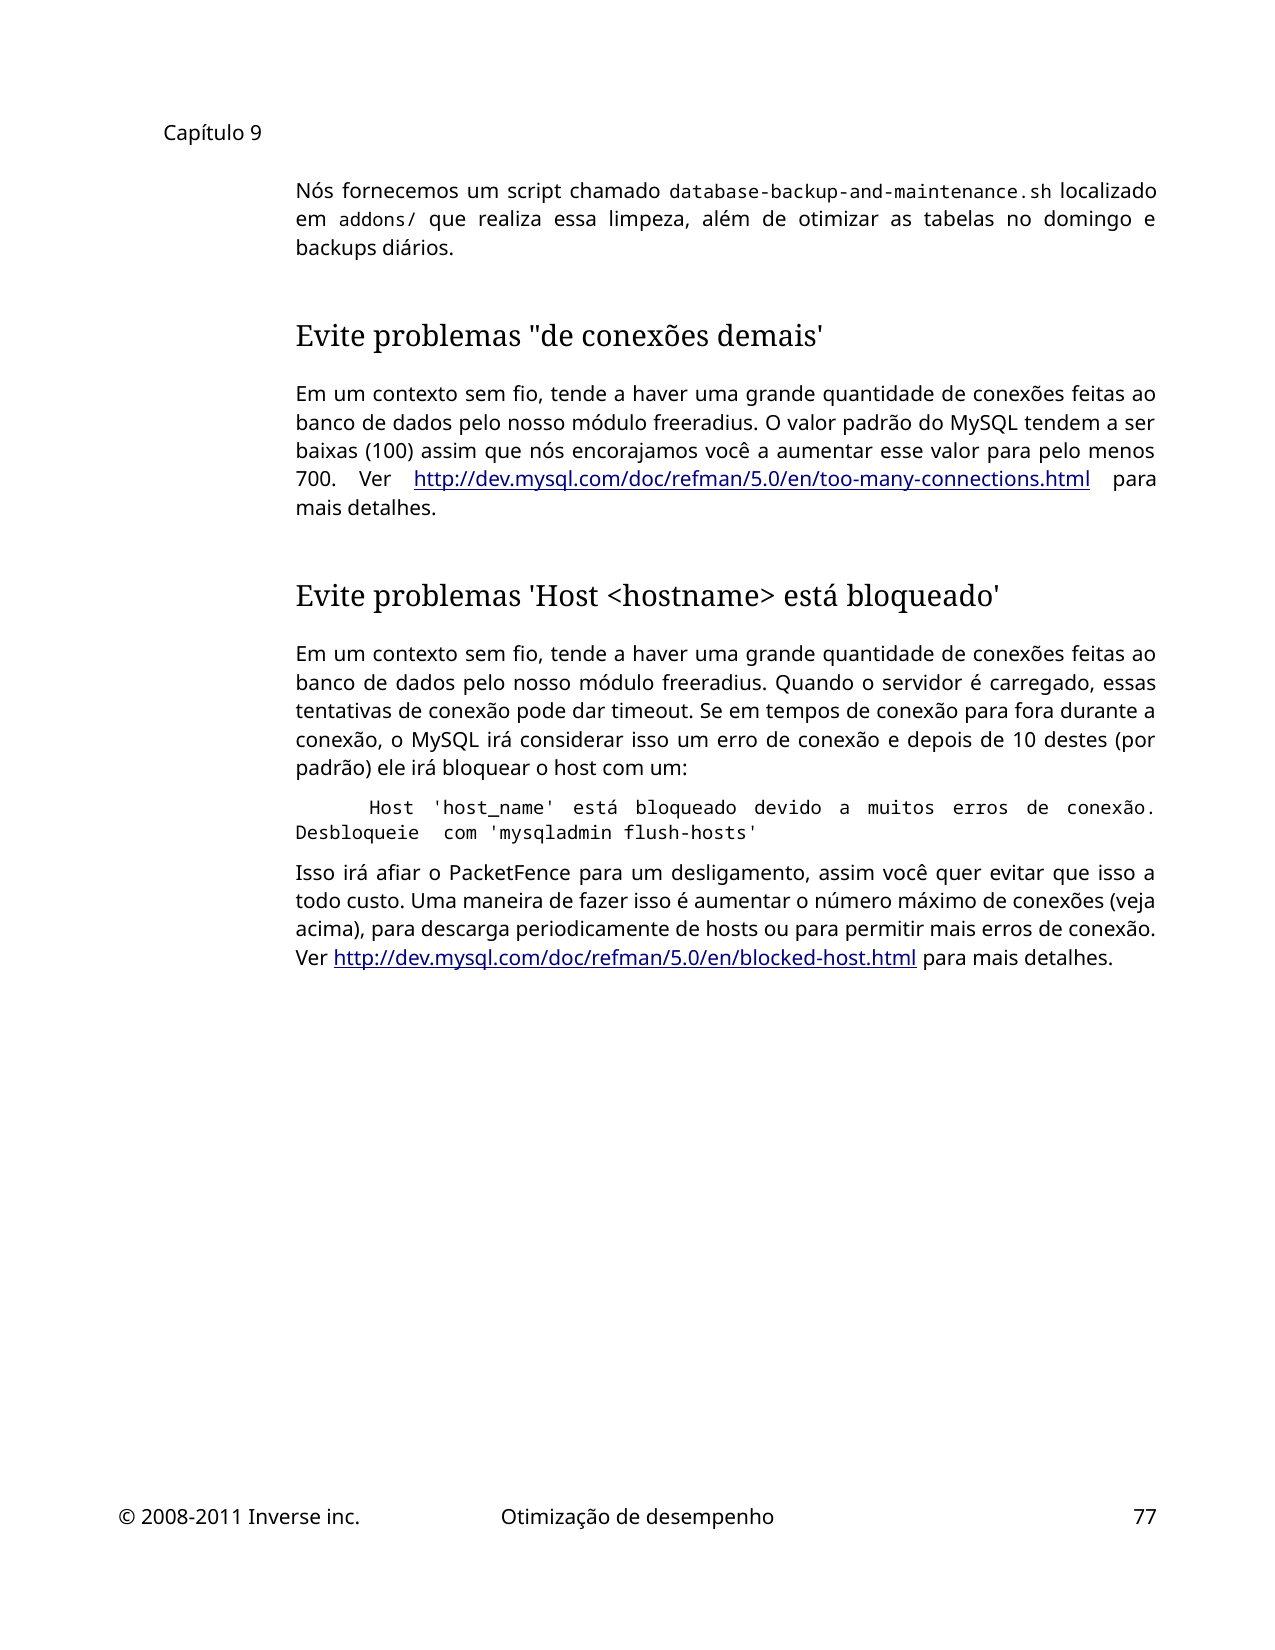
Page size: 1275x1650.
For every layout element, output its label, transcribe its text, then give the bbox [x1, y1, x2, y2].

text Em um contexto sem fio, tende a haver uma grande quantidade de conexões feitas ao banco de dados pelo nosso módulo freeradius. O valor padrão do MySQL tendem a ser baixas (100) assim que nós encorajamos você a aumentar esse valor para pelo menos 700. Ver http://dev.mysql.com/doc/refman/5.0/en/too-many-connections.html para mais detalhes. [295, 379, 1157, 521]
subtitle Evite problemas 'Host <hostname> está bloqueado' [295, 575, 1157, 614]
text Host 'host_name' está bloqueado devido a muitos erros de conexão. Desbloqueie com 'mysqladmin flush-hosts' [295, 794, 1157, 845]
subtitle Evite problemas "de conexões demais' [295, 315, 1157, 354]
text Em um contexto sem fio, tende a haver uma grande quantidade de conexões feitas ao banco de dados pelo nosso módulo freeradius. Quando o servidor é carregado, essas tentativas de conexão pode dar timeout. Se em tempos de conexão para fora durante a conexão, o MySQL irá considerar isso um erro de conexão e depois de 10 destes (por padrão) ele irá bloquear o host com um: [295, 639, 1157, 782]
text Isso irá afiar o PacketFence para um desligamento, assim você quer evitar que isso a todo custo. Uma maneira de fazer isso é aumentar o número máximo de conexões (veja acima), para descarga periodicamente de hosts ou para permitir mais erros de conexão. Ver http://dev.mysql.com/doc/refman/5.0/en/blocked-host.html para mais detalhes. [295, 858, 1157, 971]
text Nós fornecemos um script chamado database-backup-and-maintenance.sh localizado em addons/ que realiza essa limpeza, além de otimizar as tabelas no domingo e backups diários. [295, 176, 1157, 261]
